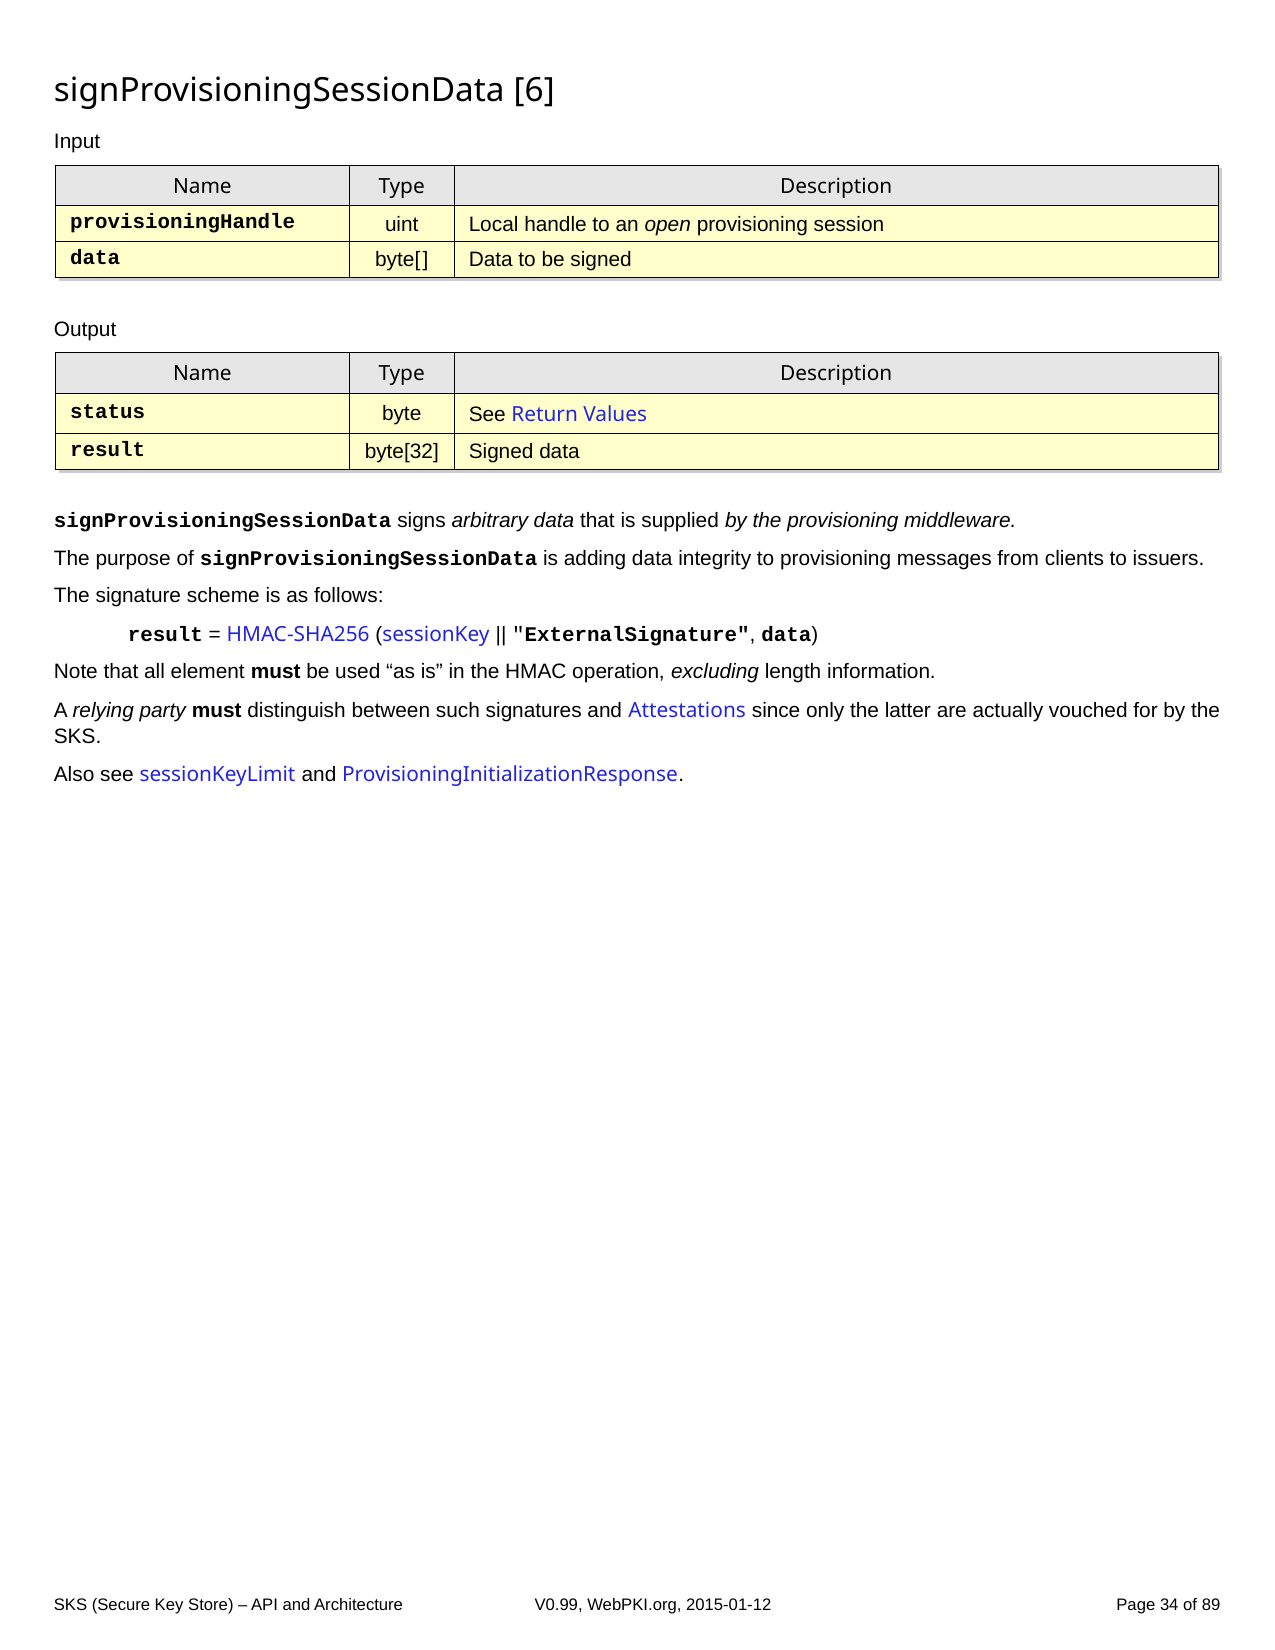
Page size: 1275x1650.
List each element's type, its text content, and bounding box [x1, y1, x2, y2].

table_header Name [56, 166, 349, 205]
table_cell provisioningHandle [56, 206, 349, 241]
table_cell byte[32] [350, 434, 454, 469]
text A relying party must distinguish between such signatures and Attestations since only the latter are actually vouched for by the SKS. [54, 695, 1221, 747]
text Input [54, 129, 1221, 153]
table_cell See Return Values [455, 394, 1218, 433]
table_cell byte [350, 394, 454, 433]
table_cell data [56, 242, 349, 277]
text result = HMAC-SHA256 (sessionKey || "ExternalSignature", data) [54, 619, 1221, 648]
text Output [54, 317, 1221, 341]
table_cell status [56, 394, 349, 433]
table_header Type [350, 353, 454, 393]
table_cell uint [350, 206, 454, 241]
table_cell Data to be signed [455, 242, 1218, 277]
text Note that all element must be used “as is” in the HMAC operation, excluding length information. [54, 659, 1221, 683]
text Also see sessionKeyLimit and ProvisioningInitializationResponse. [54, 759, 1221, 788]
table_header Description [455, 353, 1218, 393]
table_cell Signed data [455, 434, 1218, 469]
text signProvisioningSessionData signs arbitrary data that is supplied by the provisioning middleware. [54, 508, 1221, 534]
table_header Description [455, 166, 1218, 205]
table_cell byte[ ] [350, 242, 454, 277]
table_cell result [56, 434, 349, 469]
table_cell Local handle to an open provisioning session [455, 206, 1218, 241]
subtitle signProvisioningSessionData [6] [54, 66, 1221, 111]
text The purpose of signProvisioningSessionData is adding data integrity to provisioning messages from clients to issuers. [54, 546, 1221, 572]
table_header Type [350, 166, 454, 205]
table_header Name [56, 353, 349, 393]
text The signature scheme is as follows: [54, 583, 1221, 607]
